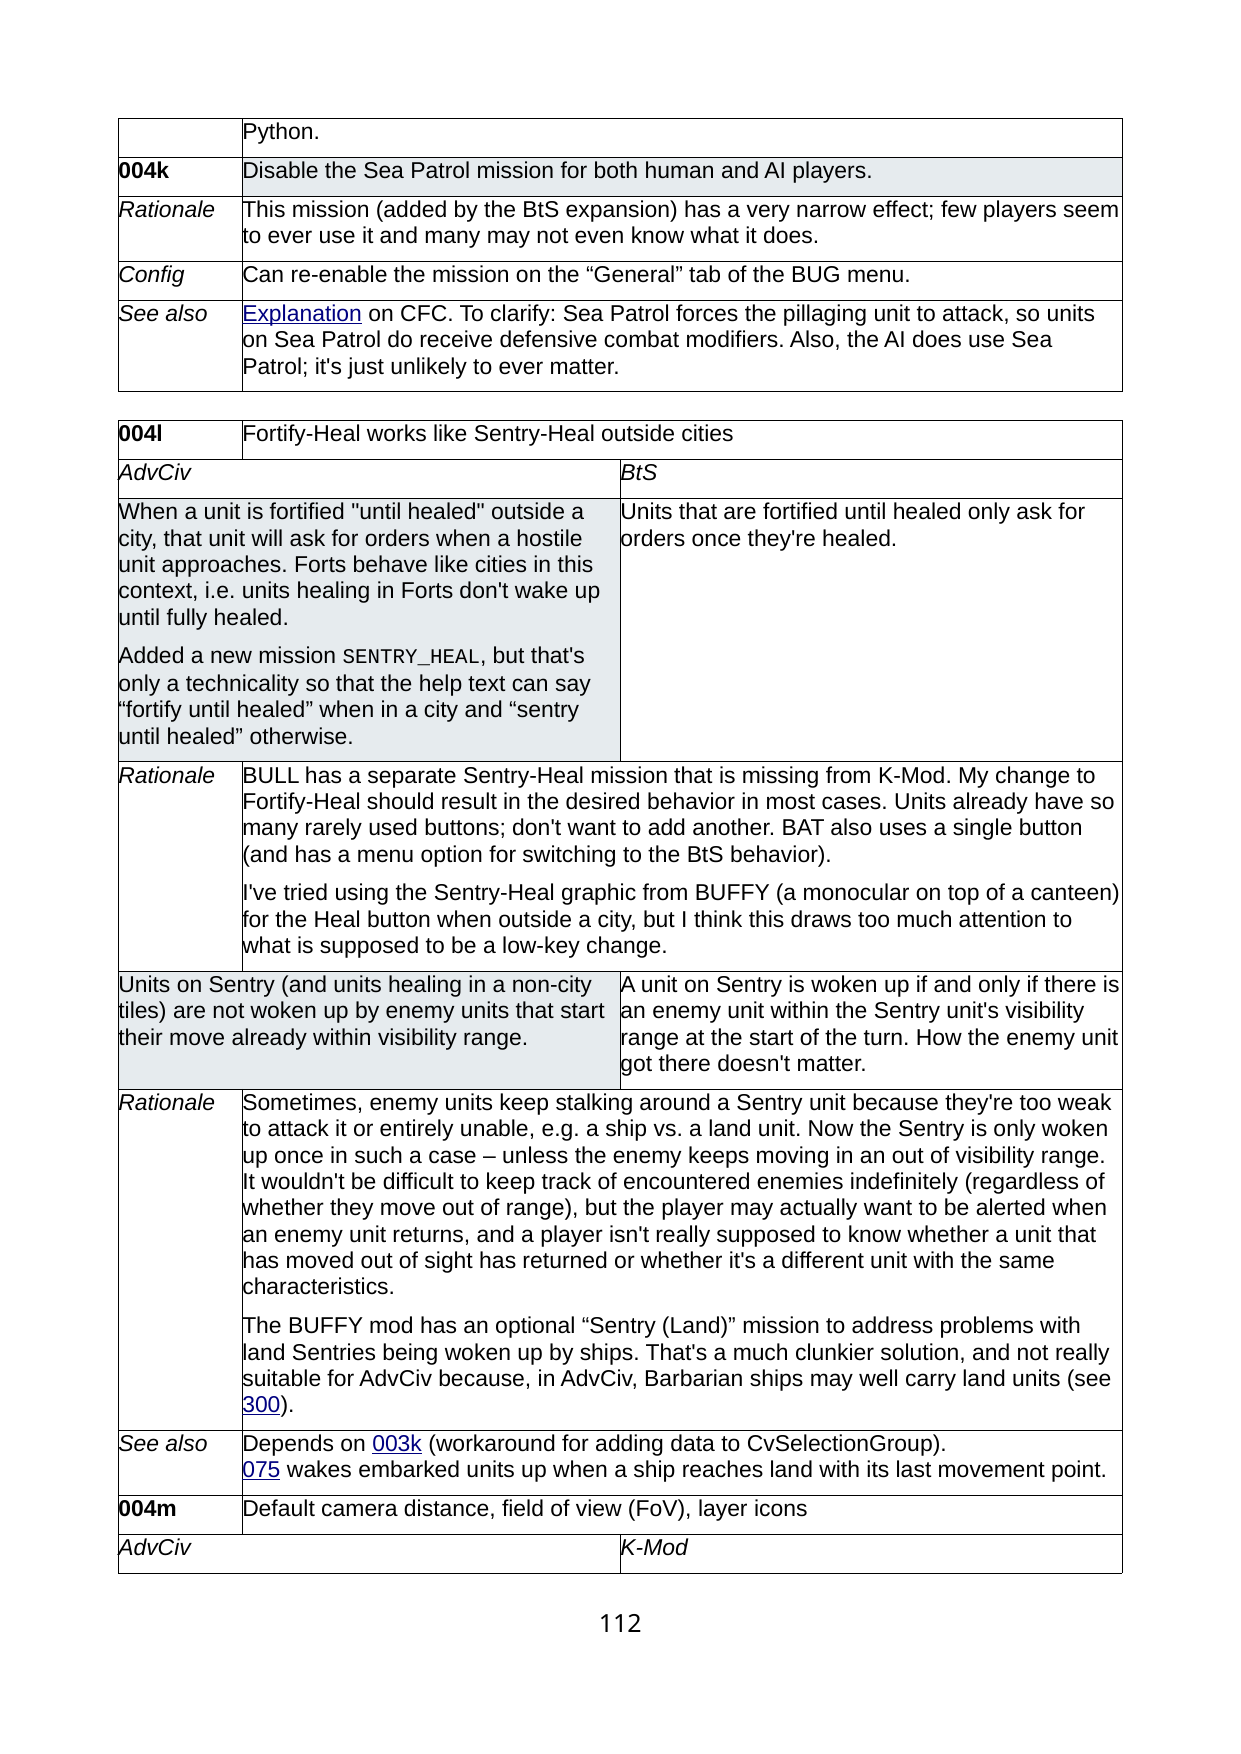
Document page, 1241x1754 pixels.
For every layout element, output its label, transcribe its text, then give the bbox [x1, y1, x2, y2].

table_cell AdvCiv [119, 460, 620, 498]
table_header Fortify-Heal works like Sentry-Heal outside cities [243, 421, 1122, 459]
table_cell K-Mod [621, 1535, 1122, 1573]
table_cell Units on Sentry (and units healing in a non-city tiles) are not woken up by enemy units that start their move already within visibility range. [119, 972, 620, 1089]
table_cell This mission (added by the BtS expansion) has a very narrow effect; few players seem to ever use it and many may not even know what it does. [243, 197, 1122, 261]
table_cell BULL has a separate Sentry-Heal mission that is missing from K-Mod. My change to Fortify-Heal should result in the desired behavior in most cases. Units already have so many rarely used buttons; don't want to add another. BAT also uses a single button (and has a menu option for switching to the BtS behavior). I've tried using the Sentry-Heal graphic from BUFFY (a monocular on top of a canteen) for the Heal button when outside a city, but I think this draws too much attention to what is supposed to be a low-key change. [243, 762, 1122, 971]
table_cell Default camera distance, field of view (FoV), layer icons [243, 1496, 1122, 1534]
table_cell Can re-enable the mission on the “General” tab of the BUG menu. [243, 262, 1122, 300]
table_cell Units that are fortified until healed only ask for orders once they're healed. [621, 499, 1122, 761]
table_cell Python. [243, 119, 1122, 157]
table_cell Rationale [119, 197, 242, 261]
table_cell 004k [119, 158, 242, 196]
table_cell Explanation on CFC. To clarify: Sea Patrol forces the pillaging unit to attack, so units on Sea Patrol do receive defensive combat modifiers. Also, the AI does use Sea Patrol; it's just unlikely to ever matter. [243, 301, 1122, 391]
table_header 004l [119, 421, 242, 459]
table_cell Config [119, 262, 242, 300]
table_cell Rationale [119, 762, 242, 971]
table_cell [119, 119, 242, 157]
table_cell BtS [621, 460, 1122, 498]
table_cell See also [119, 301, 242, 391]
table_cell AdvCiv [119, 1535, 620, 1573]
table_cell Sometimes, enemy units keep stalking around a Sentry unit because they're too weak to attack it or entirely unable, e.g. a ship vs. a land unit. Now the Sentry is only woken up once in such a case – unless the enemy keeps moving in an out of visibility range. It wouldn't be difficult to keep track of encountered enemies indefinitely (regardless of whether they move out of range), but the player may actually want to be alerted when an enemy unit returns, and a player isn't really supposed to know whether a unit that has moved out of sight has returned or whether it's a different unit with the same characteristics. The BUFFY mod has an optional “Sentry (Land)” mission to address problems with land Sentries being woken up by ships. That's a much clunkier solution, and not really suitable for AdvCiv because, in AdvCiv, Barbarian ships may well carry land units (see 300). [243, 1090, 1122, 1430]
table_cell A unit on Sentry is woken up if and only if there is an enemy unit within the Sentry unit's visibility range at the start of the turn. How the enemy unit got there doesn't matter. [621, 972, 1122, 1089]
table_cell Rationale [119, 1090, 242, 1430]
table_cell Depends on 003k (workaround for adding data to CvSelectionGroup). 075 wakes embarked units up when a ship reaches land with its last movement point. [243, 1431, 1122, 1495]
table_cell 004m [119, 1496, 242, 1534]
table_cell Disable the Sea Patrol mission for both human and AI players. [243, 158, 1122, 196]
table_cell When a unit is fortified "until healed" outside a city, that unit will ask for orders when a hostile unit approaches. Forts behave like cities in this context, i.e. units healing in Forts don't wake up until fully healed. Added a new mission SENTRY_HEAL, but that's only a technicality so that the help text can say “fortify until healed” when in a city and “sentry until healed” otherwise. [119, 499, 620, 761]
table_cell See also [119, 1431, 242, 1495]
